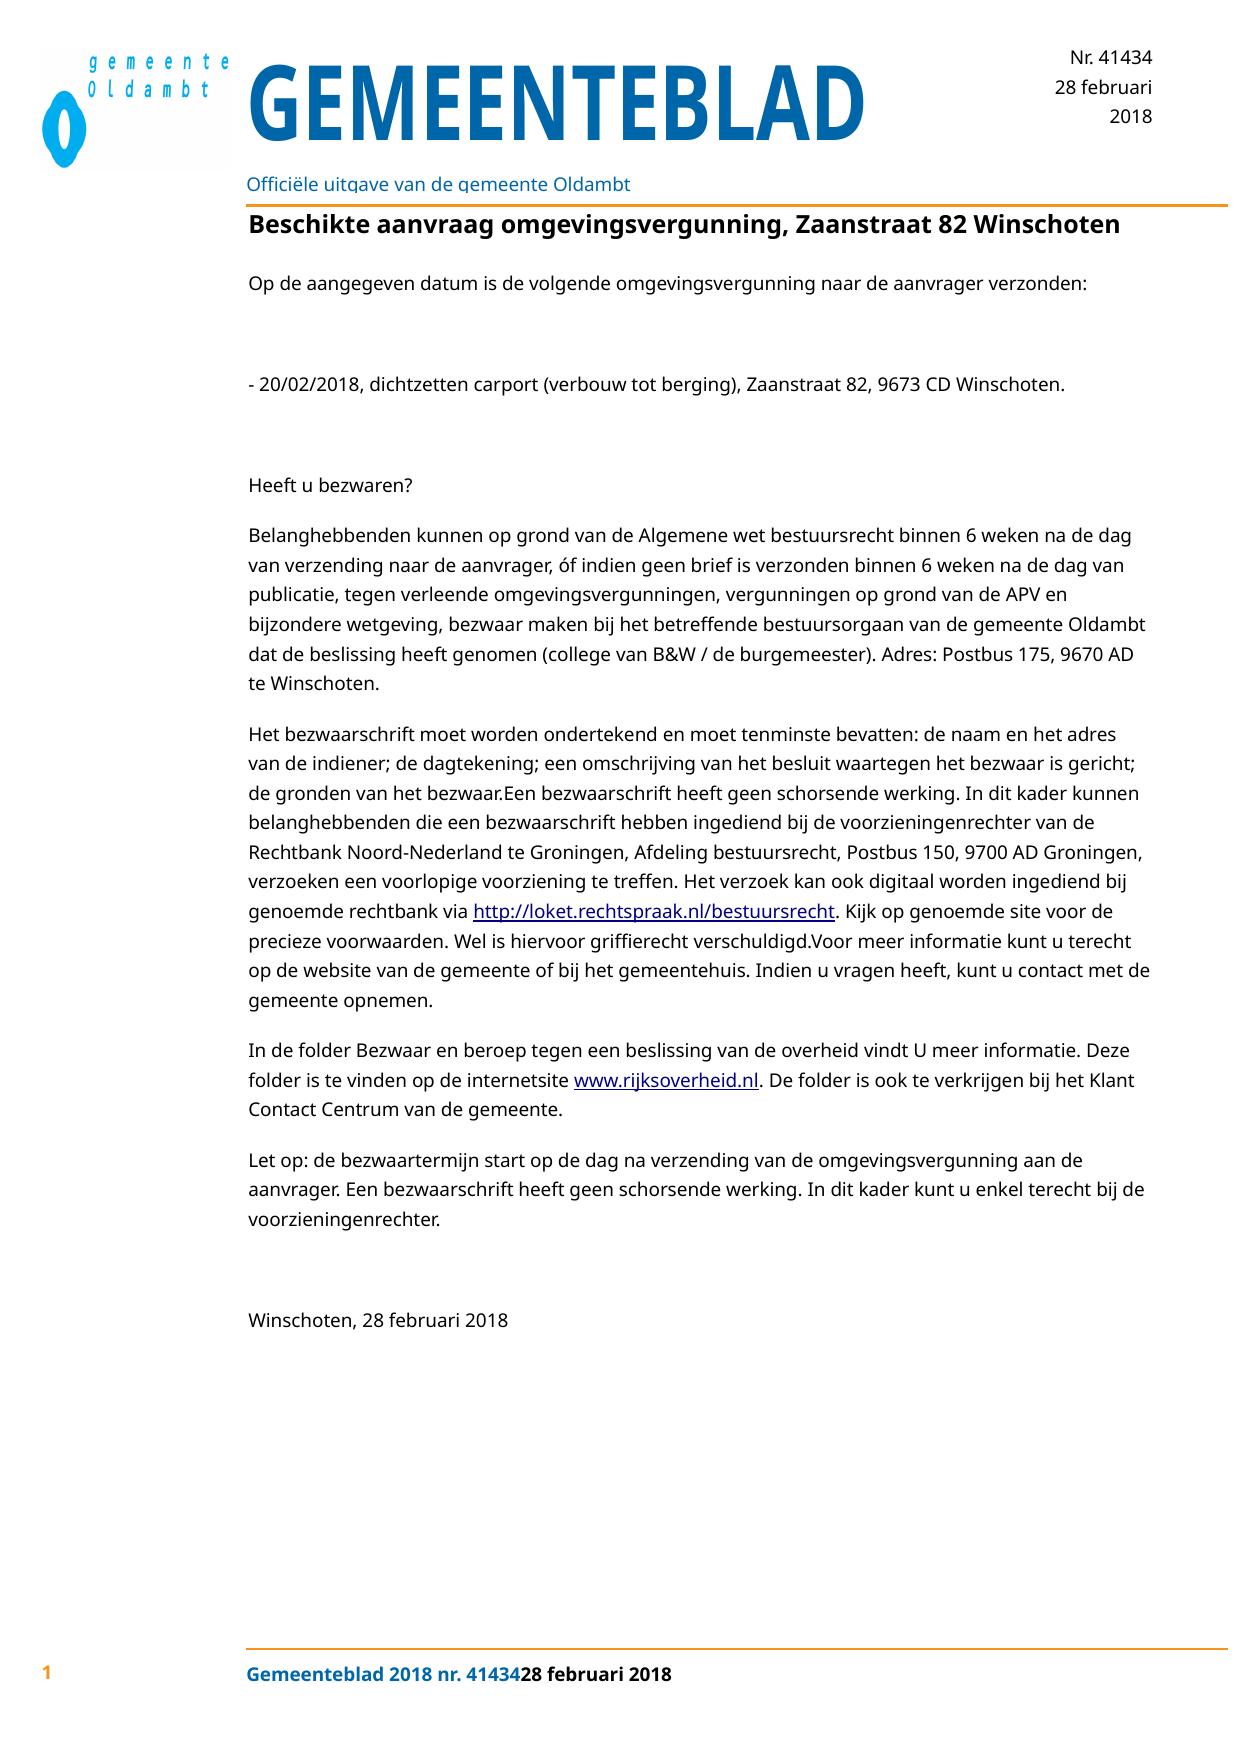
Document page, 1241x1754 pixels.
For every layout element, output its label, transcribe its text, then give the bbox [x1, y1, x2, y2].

text Beschikte aanvraag omgevingsvergunning, Zaanstraat 82 Winschoten [248, 207, 1152, 241]
text Winschoten, 28 februari 2018 [248, 1307, 1152, 1333]
text - 20/02/2018, dichtzetten carport (verbouw tot berging), Zaanstraat 82, 9673 CD Winschoten. [248, 371, 1152, 397]
text Belanghebbenden kunnen op grond van de Algemene wet bestuursrecht binnen 6 weken na de dag van verzending naar de aanvrager, óf indien geen brief is verzonden binnen 6 weken na de dag van publicatie, tegen verleende omgevingsvergunningen, vergunningen op grond van de APV en bijzondere wetgeving, bezwaar maken bij het betreffende bestuursorgaan van de gemeente Oldambt dat de beslissing heeft genomen (college van B&W / de burgemeester). Adres: Postbus 175, 9670 AD te Winschoten. [248, 522, 1152, 696]
text In de folder Bezwaar en beroep tegen een beslissing van de overheid vindt U meer informatie. Deze folder is te vinden op de internetsite www.rijksoverheid.nl. De folder is ook te verkrijgen bij het Klant Contact Centrum van de gemeente. [248, 1037, 1152, 1122]
text Heeft u bezwaren? [248, 472, 1152, 498]
picture [41, 47, 231, 172]
text Het bezwaarschrift moet worden ondertekend en moet tenminste bevatten: de naam en het adres van de indiener; de dagtekening; een omschrijving van het besluit waartegen het bezwaar is gericht; de gronden van het bezwaar.Een bezwaarschrift heeft geen schorsende werking. In dit kader kunnen belanghebbenden die een bezwaarschrift hebben ingediend bij de voorzieningenrechter van de Rechtbank Noord-Nederland te Groningen, Afdeling bestuursrecht, Postbus 150, 9700 AD Groningen, verzoeken een voorlopige voorziening te treffen. Het verzoek kan ook digitaal worden ingediend bij genoemde rechtbank via http://loket.rechtspraak.nl/bestuursrecht. Kijk op genoemde site voor de precieze voorwaarden. Wel is hiervoor griffierecht verschuldigd.Voor meer informatie kunt u terecht op de website van de gemeente of bij het gemeentehuis. Indien u vragen heeft, kunt u contact met de gemeente opnemen. [248, 721, 1152, 1013]
text Let op: de bezwaartermijn start op de dag na verzending van de omgevingsvergunning aan de aanvrager. Een bezwaarschrift heeft geen schorsende werking. In dit kader kunt u enkel terecht bij de voorzieningenrechter. [248, 1147, 1152, 1232]
text Op de aangegeven datum is de volgende omgevingsvergunning naar de aanvrager verzonden: [248, 270, 1152, 296]
